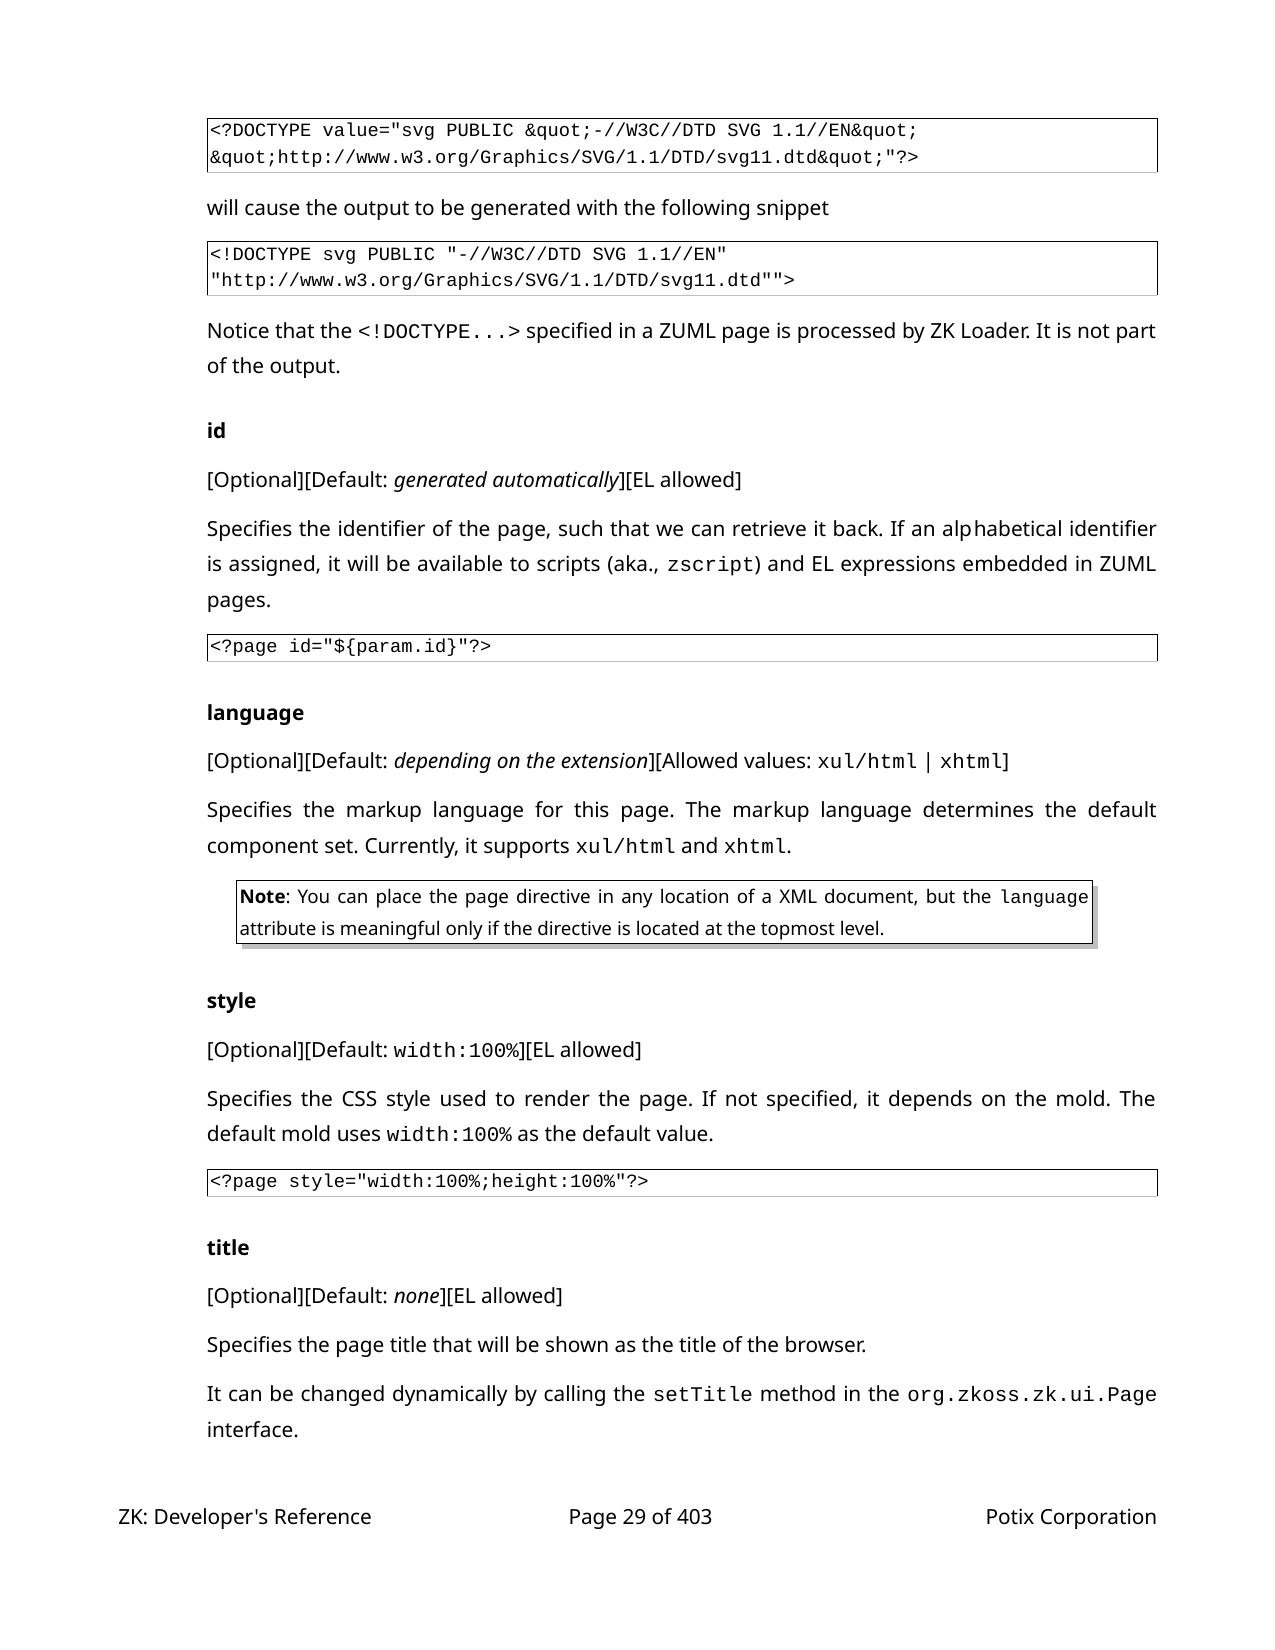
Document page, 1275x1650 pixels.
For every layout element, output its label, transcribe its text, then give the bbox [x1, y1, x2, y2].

subtitle id [207, 416, 1157, 444]
subtitle style [207, 986, 1157, 1014]
text <?page style="width:100%;height:100%"?> [208, 1170, 1157, 1196]
text [Optional][Default: none][EL allowed] [207, 1281, 1157, 1310]
text Specifies the page title that will be shown as the title of the browser. [207, 1330, 1157, 1358]
subtitle language [207, 698, 1157, 726]
text will cause the output to be generated with the following snippet [207, 193, 1157, 221]
text It can be changed dynamically by calling the setTitle method in the org.zkoss.zk.ui.Page interface. [207, 1379, 1157, 1443]
text [Optional][Default: depending on the extension][Allowed values: xul/html | xhtml] [207, 746, 1157, 775]
text Notice that the <!DOCTYPE...> specified in a ZUML page is processed by ZK Loader. It is not part of the output. [207, 316, 1157, 380]
text [Optional][Default: width:100%][EL allowed] [207, 1035, 1157, 1064]
subtitle title [207, 1233, 1157, 1261]
text <?page id="${param.id}"?> [208, 635, 1157, 661]
text Specifies the identifier of the page, such that we can retrieve it back. If an alphabetical identifier is assigned, it will be available to scripts (aka., zscript) and EL expressions embedded in ZUML pages. [207, 514, 1157, 613]
text Specifies the markup language for this page. The markup language determines the default component set. Currently, it supports xul/html and xhtml. [207, 796, 1157, 859]
text Note: You can place the page directive in any location of a XML document, but the language attribute is meaningful only if the directive is located at the topmost level. [237, 881, 1092, 943]
text Specifies the CSS style used to render the page. If not specified, it depends on the mold. The default mold uses width:100% as the default value. [207, 1084, 1157, 1148]
text <!DOCTYPE svg PUBLIC "-//W3C//DTD SVG 1.1//EN" "http://www.w3.org/Graphics/SVG/1.1/DTD/svg11.dtd""> [208, 242, 1157, 295]
text [Optional][Default: generated automatically][EL allowed] [207, 465, 1157, 493]
text <?DOCTYPE value="svg PUBLIC &quot;-//W3C//DTD SVG 1.1//EN&quot; &quot;http://www.w3.org/Graphics/SVG/1.1/DTD/svg11.dtd&quot;"?> [208, 119, 1157, 172]
